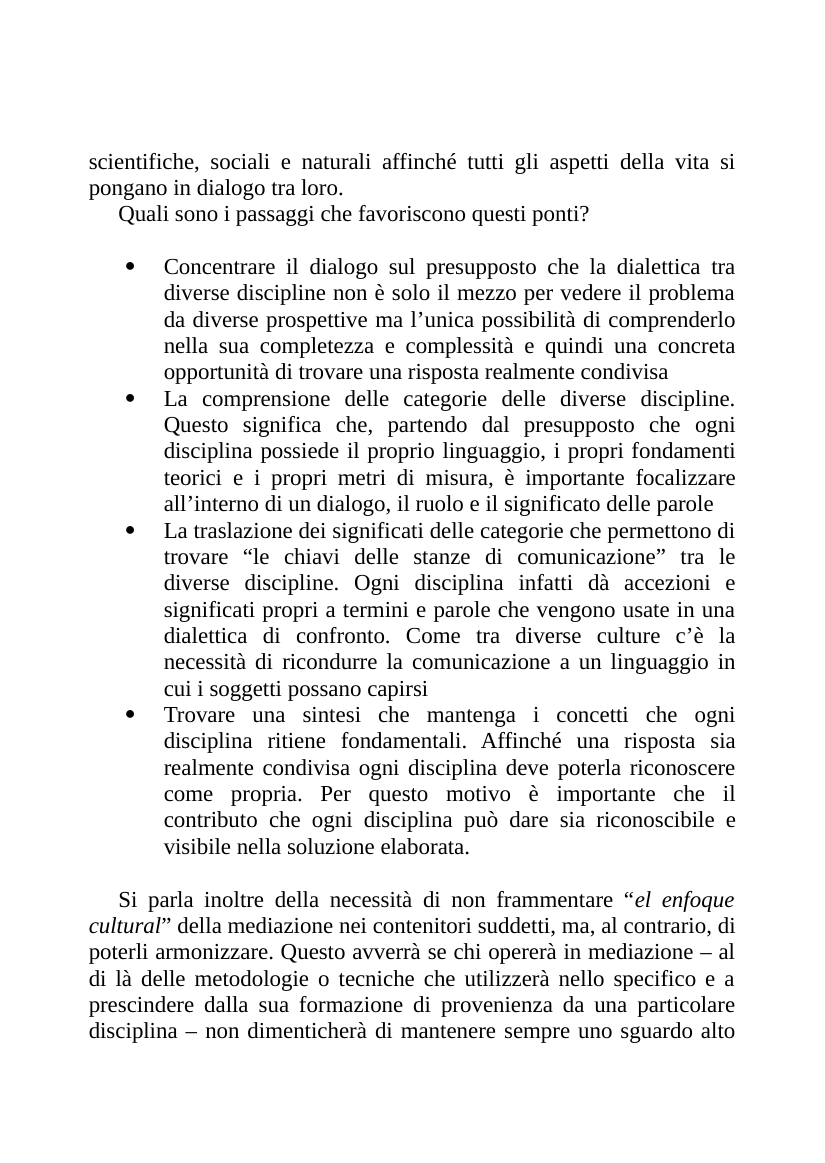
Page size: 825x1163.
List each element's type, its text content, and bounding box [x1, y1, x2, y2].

text scientifiche, sociali e naturali affinché tutti gli aspetti della vita si pongano in dialogo tra loro. [88, 148, 736, 200]
text Quali sono i passaggi che favoriscono questi ponti? [88, 200, 736, 227]
text Si parla inoltre della necessità di non frammentare “el enfoque cultural” della mediazione nei contenitori suddetti, ma, al contrario, di poterli armonizzare. Questo avverrà se chi opererà in mediazione – al di là delle metodologie o tecniche che utilizzerà nello specifico e a prescindere dalla sua formazione di provenienza da una particolare disciplina – non dimenticherà di mantenere sempre uno sguardo alto [88, 886, 736, 1044]
list La traslazione dei significati delle categorie che permettono di trovare “le chiavi delle stanze di comunicazione” tra le diverse discipline. Ogni disciplina infatti dà accezioni e significati propri a termini e parole che vengono usate in una dialettica di confronto. Come tra diverse culture c’è la necessità di ricondurre la comunicazione a un linguaggio in cui i soggetti possano capirsi [126, 517, 736, 701]
list La comprensione delle categorie delle diverse discipline. Questo significa che, partendo dal presupposto che ogni disciplina possiede il proprio linguaggio, i propri fondamenti teorici e i propri metri di misura, è importante focalizzare all’interno di un dialogo, il ruolo e il significato delle parole [126, 385, 736, 517]
list Trovare una sintesi che mantenga i concetti che ogni disciplina ritiene fondamentali. Affinché una risposta sia realmente condivisa ogni disciplina deve poterla riconoscere come propria. Per questo motivo è importante che il contributo che ogni disciplina può dare sia riconoscibile e visibile nella soluzione elaborata. [126, 701, 736, 859]
list Concentrare il dialogo sul presupposto che la dialettica tra diverse discipline non è solo il mezzo per vedere il problema da diverse prospettive ma l’unica possibilità di comprenderlo nella sua completezza e complessità e quindi una concreta opportunità di trovare una risposta realmente condivisa [126, 253, 736, 385]
